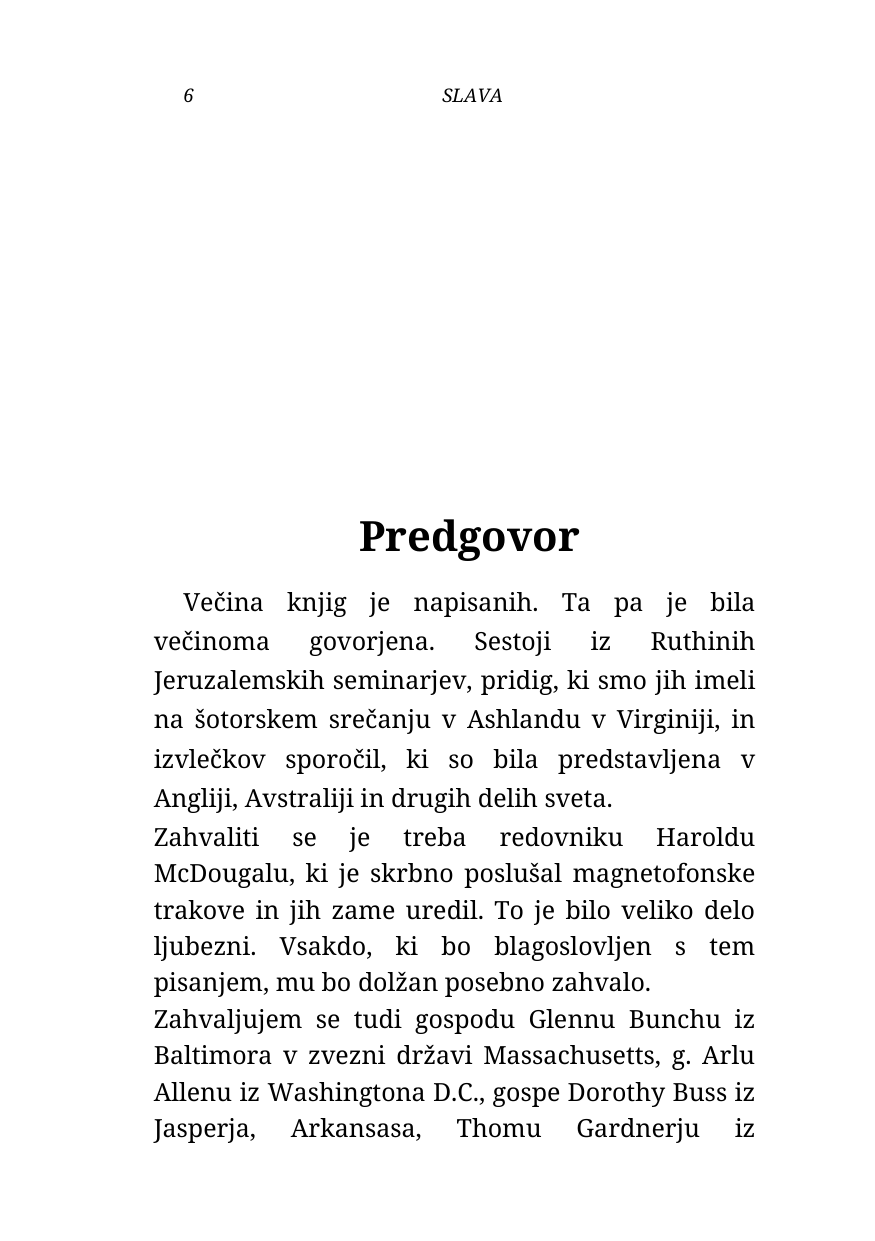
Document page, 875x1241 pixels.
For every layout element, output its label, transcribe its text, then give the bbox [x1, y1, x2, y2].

text Zahvaljujem se tudi gospodu Glennu Bunchu iz Baltimora v zvezni državi Massachusetts, g. Arlu Allenu iz Washingtona D.C., gospe Dorothy Buss iz Jasperja, Arkansasa, Thomu Gardnerju iz [153, 1001, 756, 1144]
text Zahvaliti se je treba redovniku Haroldu McDougalu, ki je skrbno poslušal magnetofonske trakove in jih zame uredil. To je bilo veliko delo ljubezni. Vsakdo, ki bo blagoslovljen s tem pisanjem, mu bo dolžan posebno zahvalo. [153, 820, 756, 999]
subtitle Predgovor [153, 507, 756, 564]
text Večina knjig je napisanih. Ta pa je bila večinoma govorjena. Sestoji iz Ruthinih Jeruzalemskih seminarjev, pridig, ki smo jih imeli na šotorskem srečanju v Ashlandu v Virginiji, in izvlečkov sporočil, ki so bila predstavljena v Angliji, Avstraliji in drugih delih sveta. [153, 585, 756, 814]
